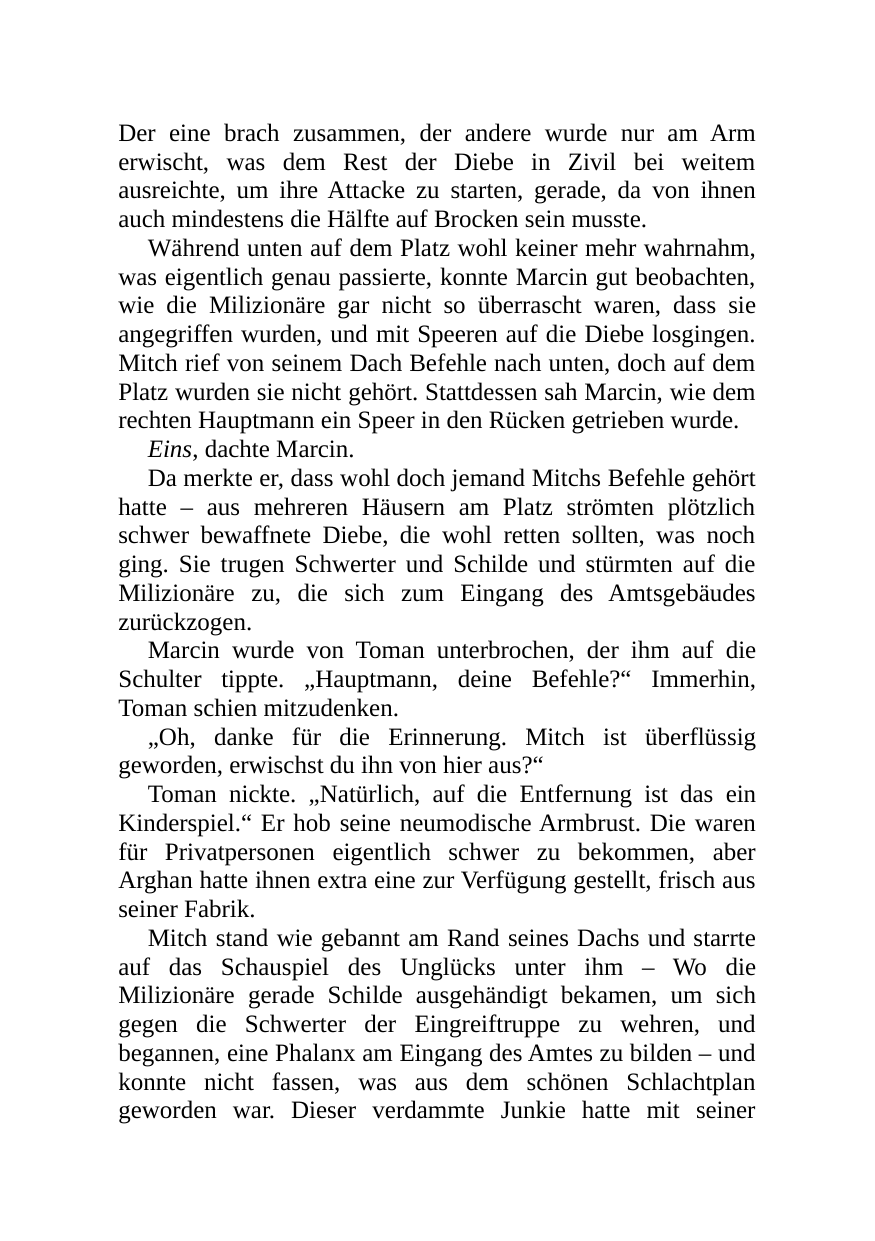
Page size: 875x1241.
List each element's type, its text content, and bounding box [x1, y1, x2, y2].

text Eins, dachte Marcin. [118, 434, 756, 463]
text „Oh, danke für die Erinnerung. Mitch ist überflüssig geworden, erwischst du ihn von hier aus?“ [118, 722, 756, 779]
text Toman nickte. „Natürlich, auf die Entfernung ist das ein Kinderspiel.“ Er hob seine neumodische Armbrust. Die waren für Privatpersonen eigentlich schwer zu bekommen, aber Arghan hatte ihnen extra eine zur Verfügung gestellt, frisch aus seiner Fabrik. [118, 779, 756, 923]
text Der eine brach zusammen, der andere wurde nur am Arm erwischt, was dem Rest der Diebe in Zivil bei weitem ausreichte, um ihre Attacke zu starten, gerade, da von ihnen auch mindestens die Hälfte auf Brocken sein musste. [118, 118, 756, 233]
text Da merkte er, dass wohl doch jemand Mitchs Befehle gehört hatte – aus mehreren Häusern am Platz strömten plötzlich schwer bewaffnete Diebe, die wohl retten sollten, was noch ging. Sie trugen Schwerter und Schilde und stürmten auf die Milizionäre zu, die sich zum Eingang des Amtsgebäudes zurückzogen. [118, 463, 756, 636]
text Während unten auf dem Platz wohl keiner mehr wahrnahm, was eigentlich genau passierte, konnte Marcin gut beobachten, wie die Milizionäre gar nicht so überrascht waren, dass sie angegriffen wurden, und mit Speeren auf die Diebe losgingen. Mitch rief von seinem Dach Befehle nach unten, doch auf dem Platz wurden sie nicht gehört. Stattdessen sah Marcin, wie dem rechten Hauptmann ein Speer in den Rücken getrieben wurde. [118, 233, 756, 434]
text Marcin wurde von Toman unterbrochen, der ihm auf die Schulter tippte. „Hauptmann, deine Befehle?“ Immerhin, Toman schien mitzudenken. [118, 636, 756, 722]
text Mitch stand wie gebannt am Rand seines Dachs und starrte auf das Schauspiel des Unglücks unter ihm – Wo die Milizionäre gerade Schilde ausgehändigt bekamen, um sich gegen die Schwerter der Eingreiftruppe zu wehren, und begannen, eine Phalanx am Eingang des Amtes zu bilden – und konnte nicht fassen, was aus dem schönen Schlachtplan geworden war. Dieser verdammte Junkie hatte mit seiner [118, 923, 756, 1124]
